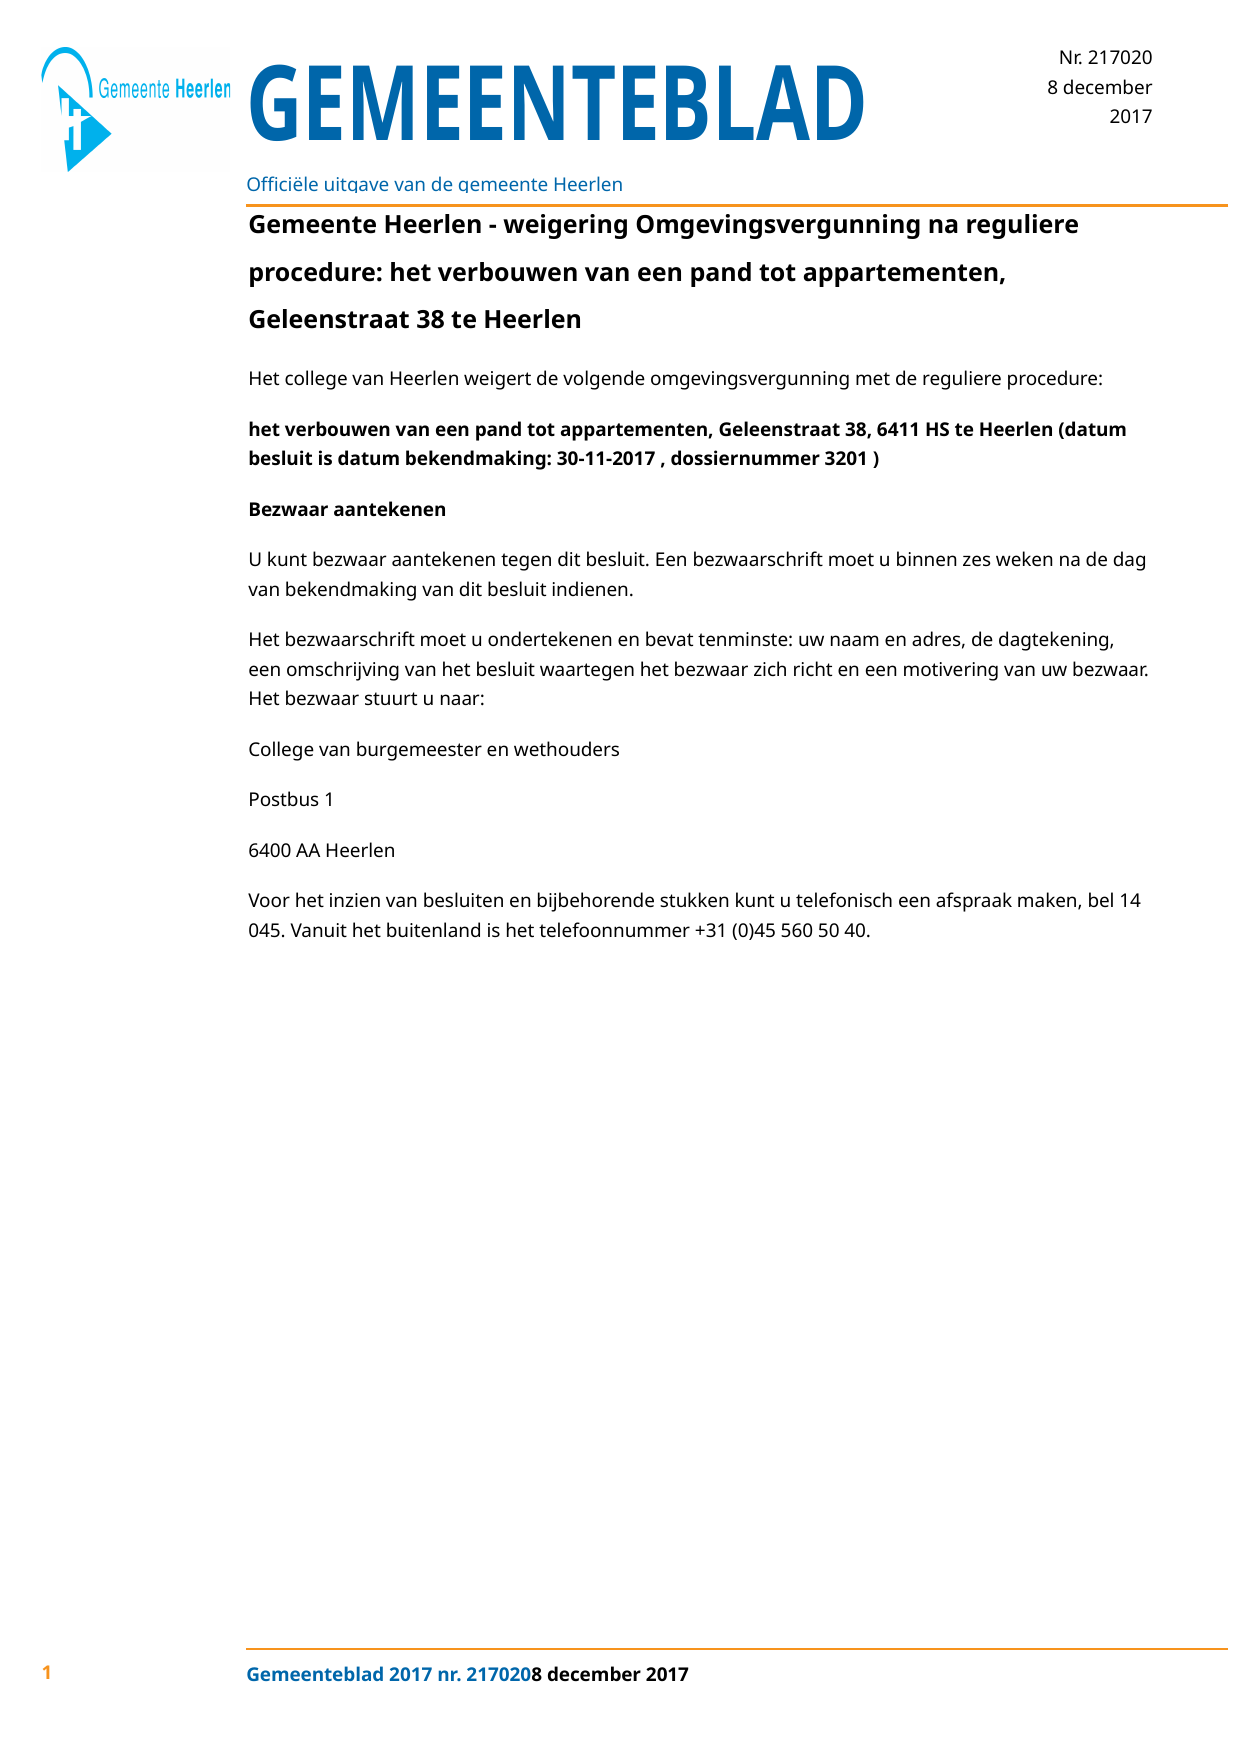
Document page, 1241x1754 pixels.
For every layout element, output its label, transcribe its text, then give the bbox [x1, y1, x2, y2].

text Het bezwaarschrift moet u ondertekenen en bevat tenminste: uw naam en adres, de dagtekening, een omschrijving van het besluit waartegen het bezwaar zich richt en een motivering van uw bezwaar. Het bezwaar stuurt u naar: [248, 626, 1152, 711]
picture [41, 47, 231, 172]
text het verbouwen van een pand tot appartementen, Geleenstraat 38, 6411 HS te Heerlen (datum besluit is datum bekendmaking: 30-11-2017 , dossiernummer 3201 ) [248, 416, 1152, 471]
text College van burgemeester en wethouders [248, 736, 1152, 762]
text Voor het inzien van besluiten en bijbehorende stukken kunt u telefonisch een afspraak maken, bel 14 045. Vanuit het buitenland is het telefoonnummer +31 (0)45 560 50 40. [248, 887, 1152, 942]
picture [41, 47, 58, 70]
text Bezwaar aantekenen [248, 496, 1152, 522]
text Postbus 1 [248, 786, 1152, 812]
text Gemeente Heerlen - weigering Omgevingsvergunning na reguliere procedure: het verbouwen van een pand tot appartementen, Geleenstraat 38 te Heerlen [248, 207, 1152, 336]
text 6400 AA Heerlen [248, 837, 1152, 862]
text U kunt bezwaar aantekenen tegen dit besluit. Een bezwaarschrift moet u binnen zes weken na de dag van bekendmaking van dit besluit indienen. [248, 546, 1152, 602]
text Het college van Heerlen weigert de volgende omgevingsvergunning met de reguliere procedure: [248, 366, 1152, 391]
